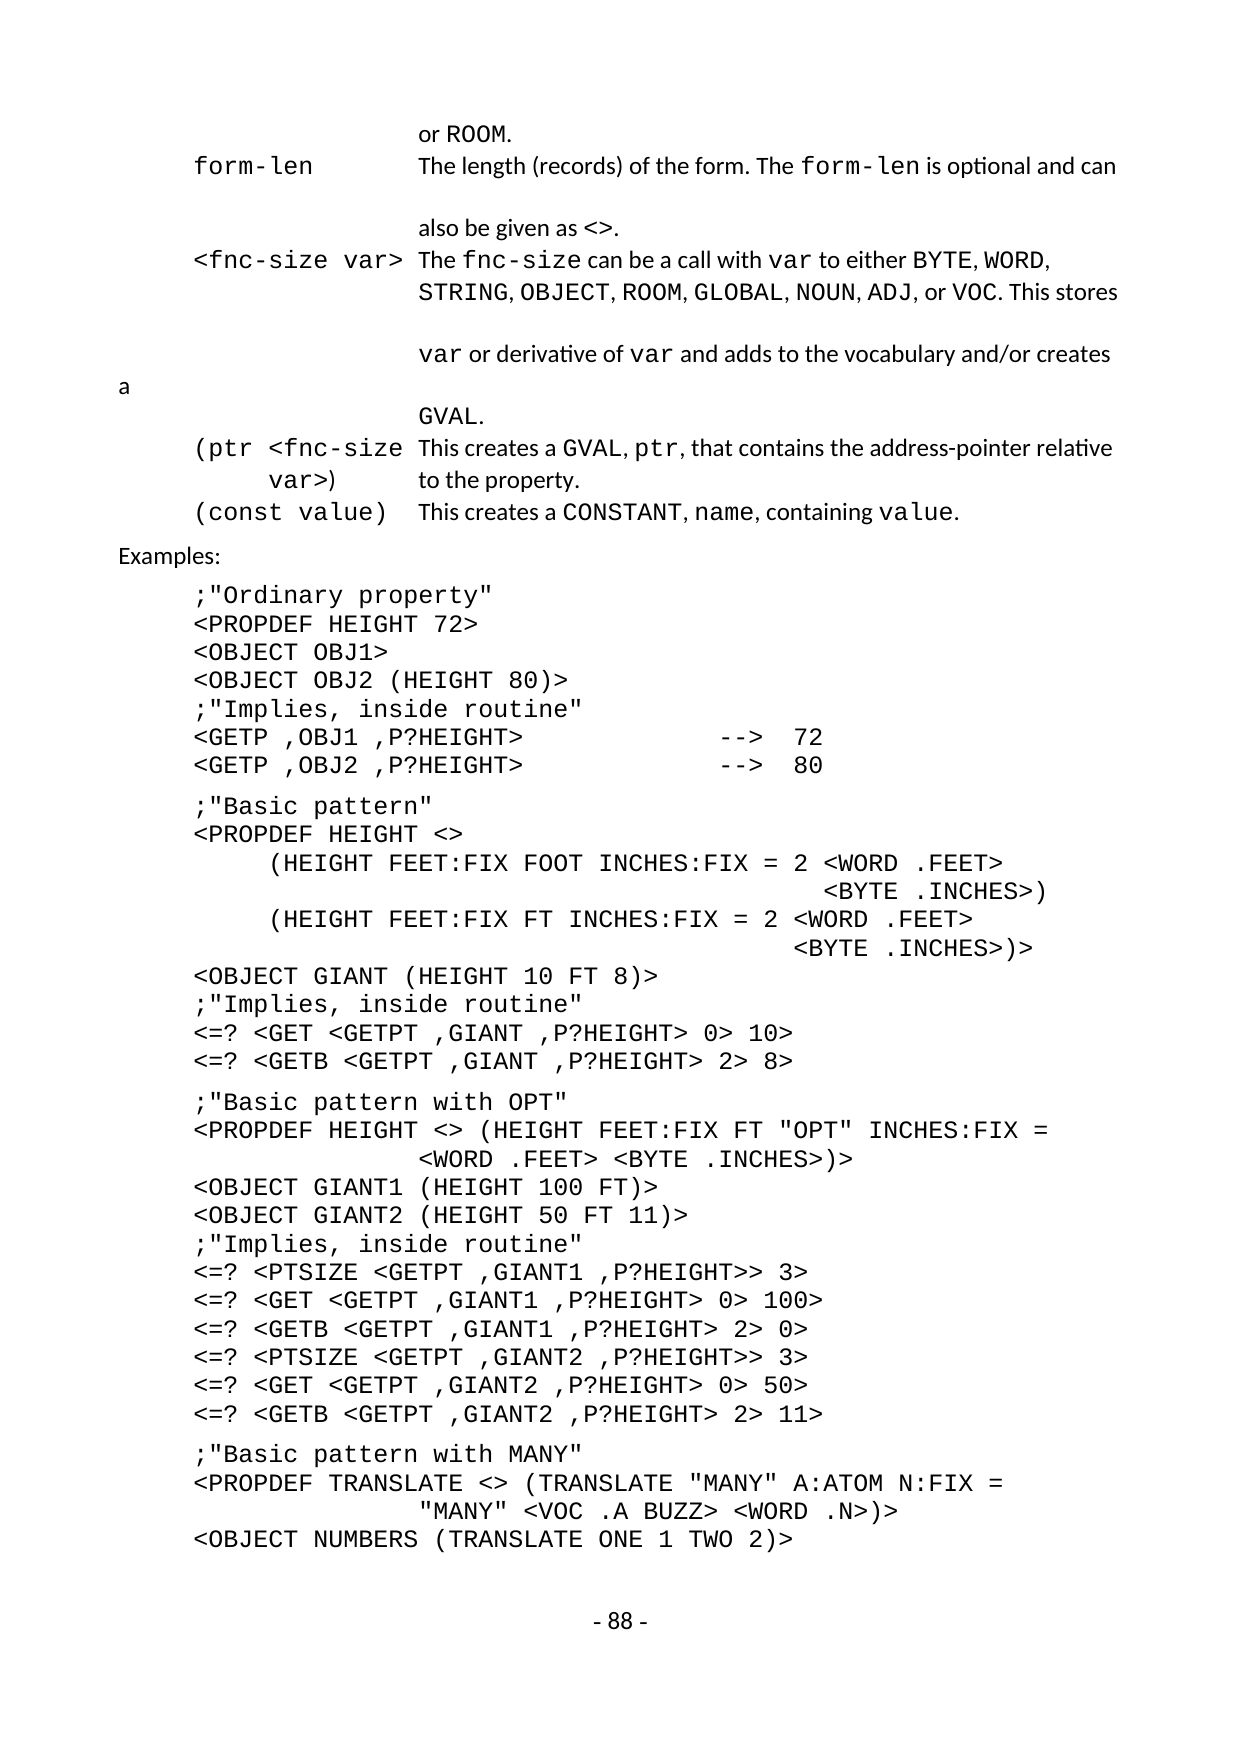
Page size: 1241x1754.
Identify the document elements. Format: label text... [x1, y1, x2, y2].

text ;"Ordinary property" <PROPDEF HEIGHT 72> <OBJECT OBJ1> <OBJECT OBJ2 (HEIGHT 80)> ;"Implies, inside routine" <GETP ,OBJ1 ,P?HEIGHT> --> 72 <GETP ,OBJ2 ,P?HEIGHT> --> 80 [118, 583, 1122, 781]
text ;"Basic pattern" <PROPDEF HEIGHT <> (HEIGHT FEET:FIX FOOT INCHES:FIX = 2 <WORD .FEET> <BYTE .INCHES>) (HEIGHT FEET:FIX FT INCHES:FIX = 2 <WORD .FEET> <BYTE .INCHES>)> <OBJECT GIANT (HEIGHT 10 FT 8)> ;"Implies, inside routine" <=? <GET <GETPT ,GIANT ,P?HEIGHT> 0> 10> <=? <GETB <GETPT ,GIANT ,P?HEIGHT> 2> 8> [118, 794, 1122, 1077]
text ;"Basic pattern with MANY" <PROPDEF TRANSLATE <> (TRANSLATE "MANY" A:ATOM N:FIX = "MANY" <VOC .A BUZZ> <WORD .N>)> <OBJECT NUMBERS (TRANSLATE ONE 1 TWO 2)> [118, 1442, 1122, 1555]
text Examples: [118, 540, 1122, 570]
text ;"Basic pattern with OPT" <PROPDEF HEIGHT <> (HEIGHT FEET:FIX FT "OPT" INCHES:FIX = <WORD .FEET> <BYTE .INCHES>)> <OBJECT GIANT1 (HEIGHT 100 FT)> <OBJECT GIANT2 (HEIGHT 50 FT 11)> ;"Implies, inside routine" <=? <PTSIZE <GETPT ,GIANT1 ,P?HEIGHT>> 3> <=? <GET <GETPT ,GIANT1 ,P?HEIGHT> 0> 100> <=? <GETB <GETPT ,GIANT1 ,P?HEIGHT> 2> 0> <=? <PTSIZE <GETPT ,GIANT2 ,P?HEIGHT>> 3> <=? <GET <GETPT ,GIANT2 ,P?HEIGHT> 0> 50> <=? <GETB <GETPT ,GIANT2 ,P?HEIGHT> 2> 11> [118, 1089, 1122, 1429]
text or ROOM. form-len The length (records) of the form. The form-len is optional and can also be given as <>. <fnc-size var> The fnc-size can be a call with var to either BYTE, WORD, STRING, OBJECT, ROOM, GLOBAL, NOUN, ADJ, or VOC. This stores var or derivative of var and adds to the vocabulary and/or creates a GVAL. (ptr <fnc-size This creates a GVAL, ptr, that contains the address-pointer relative var>) to the property. (const value) This creates a CONSTANT, name, containing value. [118, 118, 1122, 527]
